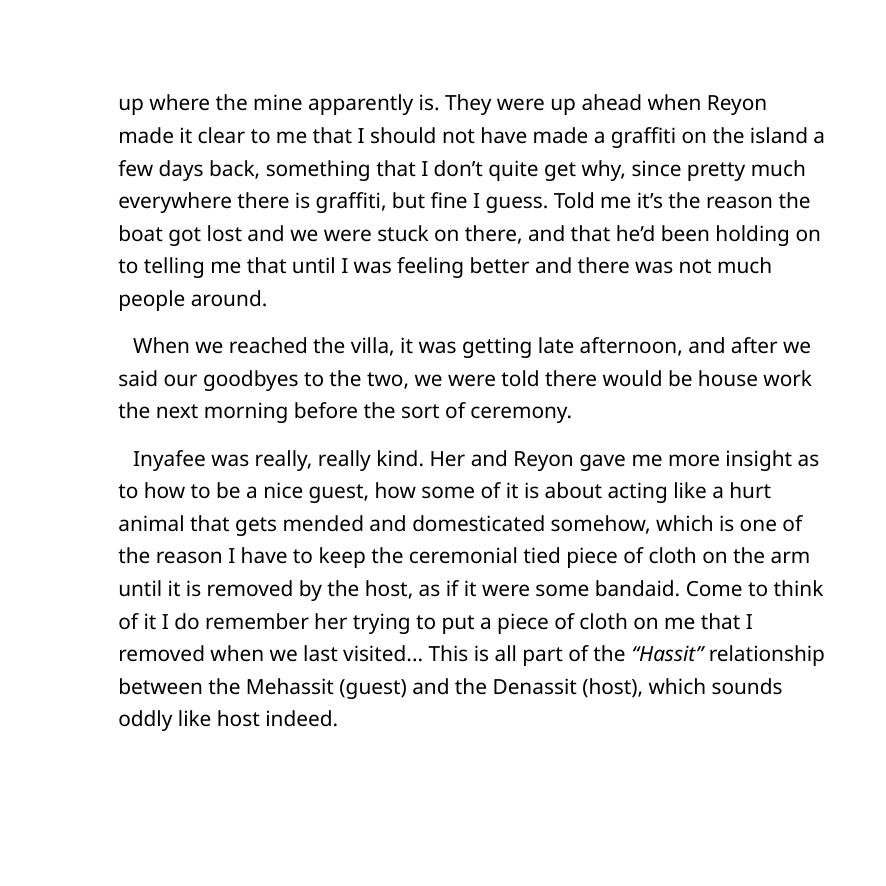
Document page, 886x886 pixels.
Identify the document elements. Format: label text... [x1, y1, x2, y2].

text Inyafee was really, really kind. Her and Reyon gave me more insight as to how to be a nice guest, how some of it is about acting like a hurt animal that gets mended and domesticated somehow, which is one of the reason I have to keep the ceremonial tied piece of cloth on the arm until it is removed by the host, as if it were some bandaid. Come to think of it I do remember her trying to put a piece of cloth on me that I removed when we last visited... This is all part of the “Hassit” relationship between the Mehassit (guest) and the Denassit (host), which sounds oddly like host indeed. [118, 444, 827, 733]
text up where the mine apparently is. They were up ahead when Reyon made it clear to me that I should not have made a graffiti on the island a few days back, something that I don’t quite get why, since pretty much everywhere there is graffiti, but fine I guess. Told me it’s the reason the boat got lost and we were stuck on there, and that he’d been holding on to telling me that until I was feeling better and there was not much people around. [118, 88, 827, 313]
text When we reached the villa, it was getting late afternoon, and after we said our goodbyes to the two, we were told there would be house work the next morning before the sort of ceremony. [118, 331, 827, 425]
